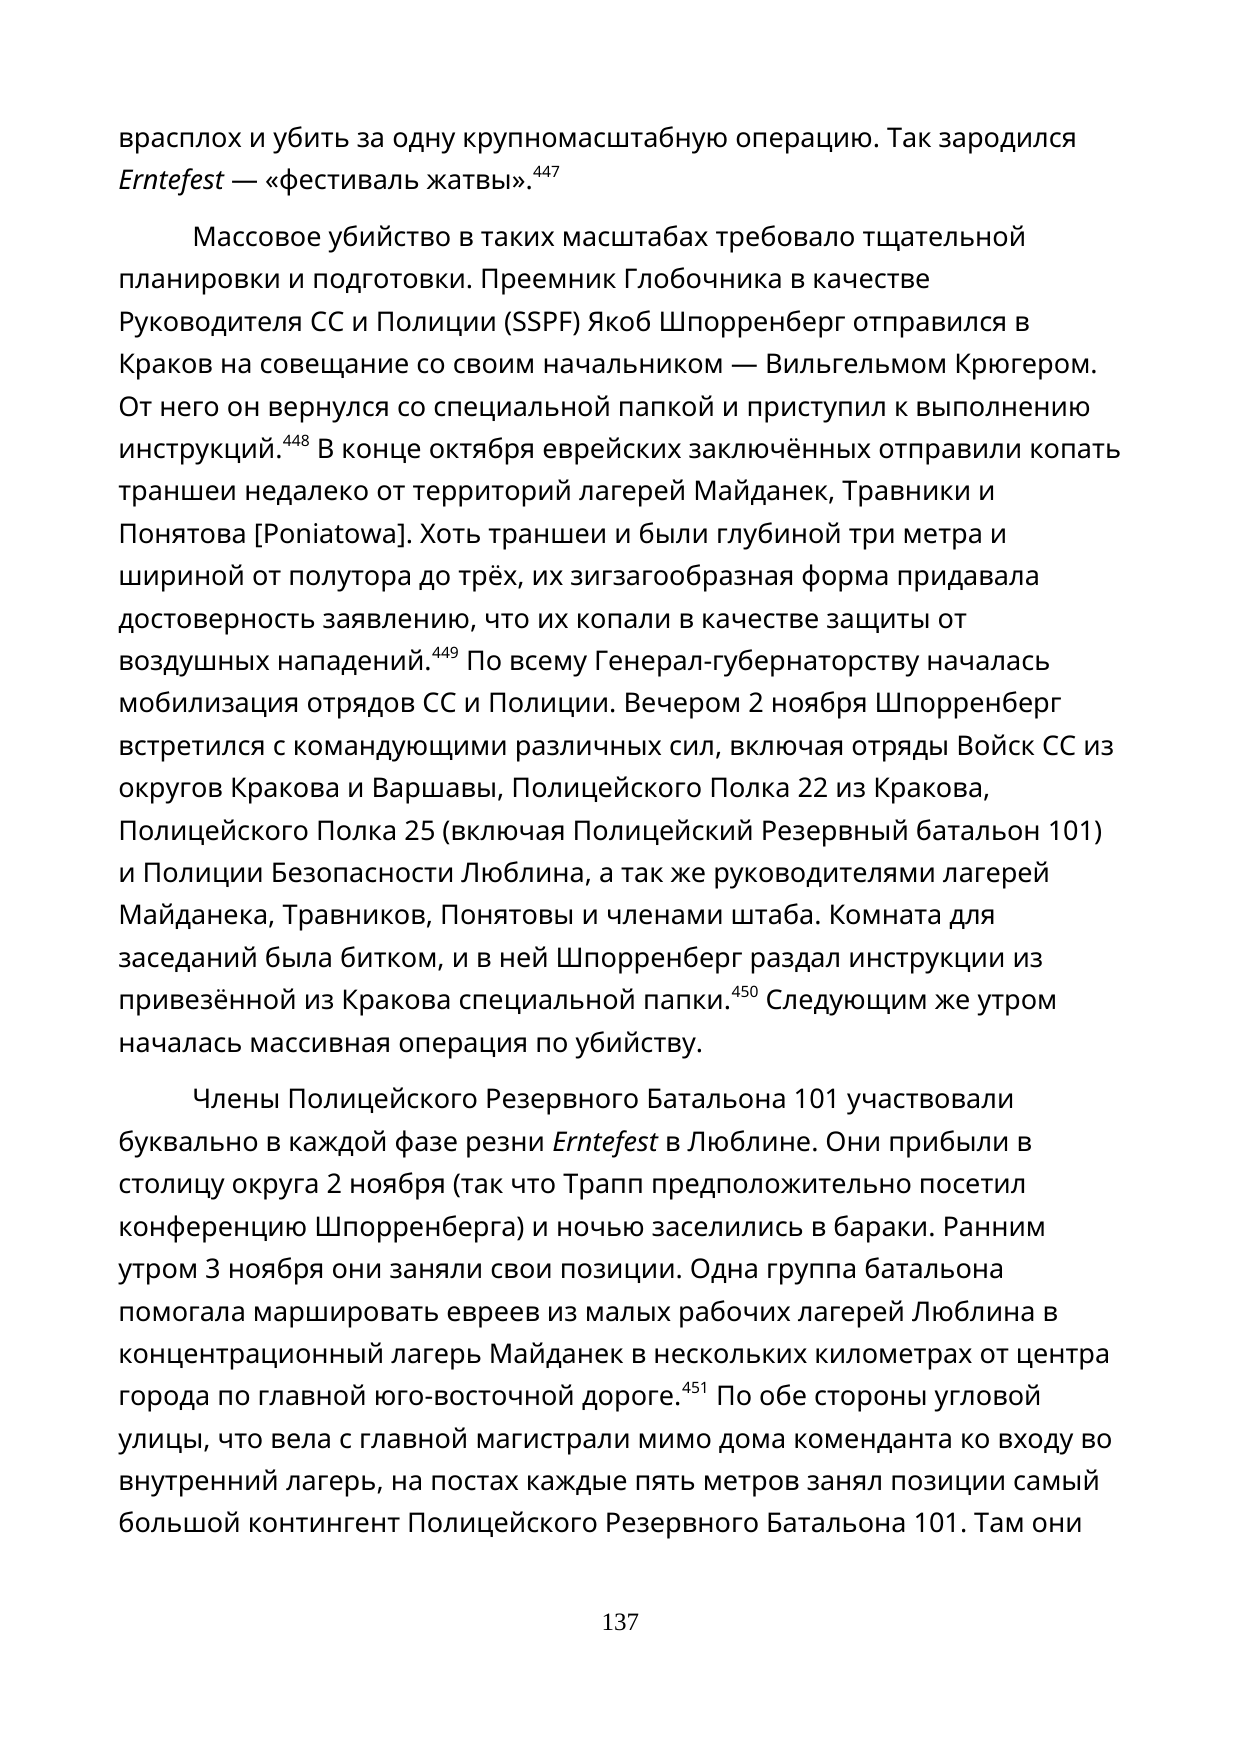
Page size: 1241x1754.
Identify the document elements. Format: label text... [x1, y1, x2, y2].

text врасплох и убить за одну крупномасштабную операцию. Так зародился Erntefest — «фестиваль жатвы». [118, 118, 1122, 197]
text Члены Полицейского Резервного Батальона 101 участвовали буквально в каждой фазе резни Erntefest в Люблине. Они прибыли в столицу округа 2 ноября (так что Трапп предположительно посетил конференцию Шпорренберга) и ночью заселились в бараки. Ранним утром 3 ноября они заняли свои позиции. Одна группа батальона помогала маршировать евреев из малых рабочих лагерей Люблина в концентрационный лагерь Майданек в нескольких километрах от центра города по главной юго-восточной дороге. По обе стороны угловой улицы, что вела с главной магистрали мимо дома коменданта ко входу во внутренний лагерь, на постах каждые пять метров занял позиции самый большой контингент Полицейского Резервного Батальона 101. Там они [118, 1080, 1122, 1541]
text Массовое убийство в таких масштабах требовало тщательной планировки и подготовки. Преемник Глобочника в качестве Руководителя СС и Полиции (SSPF) Якоб Шпорренберг отправился в Краков на совещание со своим начальником — Вильгельмом Крюгером. От него он вернулся со специальной папкой и приступил к выполнению инструкций. В конце октября еврейских заключённых отправили копать траншеи недалеко от территорий лагерей Майданек, Травники и Понятова [Poniatowa]. Хоть траншеи и были глубиной три метра и шириной от полутора до трёх, их зигзагообразная форма придавала достоверность заявлению, что их копали в качестве защиты от воздушных нападений. По всему Генерал-губернаторству началась мобилизация отрядов СС и Полиции. Вечером 2 ноября Шпорренберг встретился с командующими различных сил, включая отряды Войск СС из округов Кракова и Варшавы, Полицейского Полка 22 из Кракова, Полицейского Полка 25 (включая Полицейский Резервный батальон 101) и Полиции Безопасности Люблина, а так же руководителями лагерей Майданека, Травников, Понятовы и членами штаба. Комната для заседаний была битком, и в ней Шпорренберг раздал инструкции из привезённой из Кракова специальной папки. Следующим же утром началась массивная операция по убийству. [118, 217, 1122, 1060]
